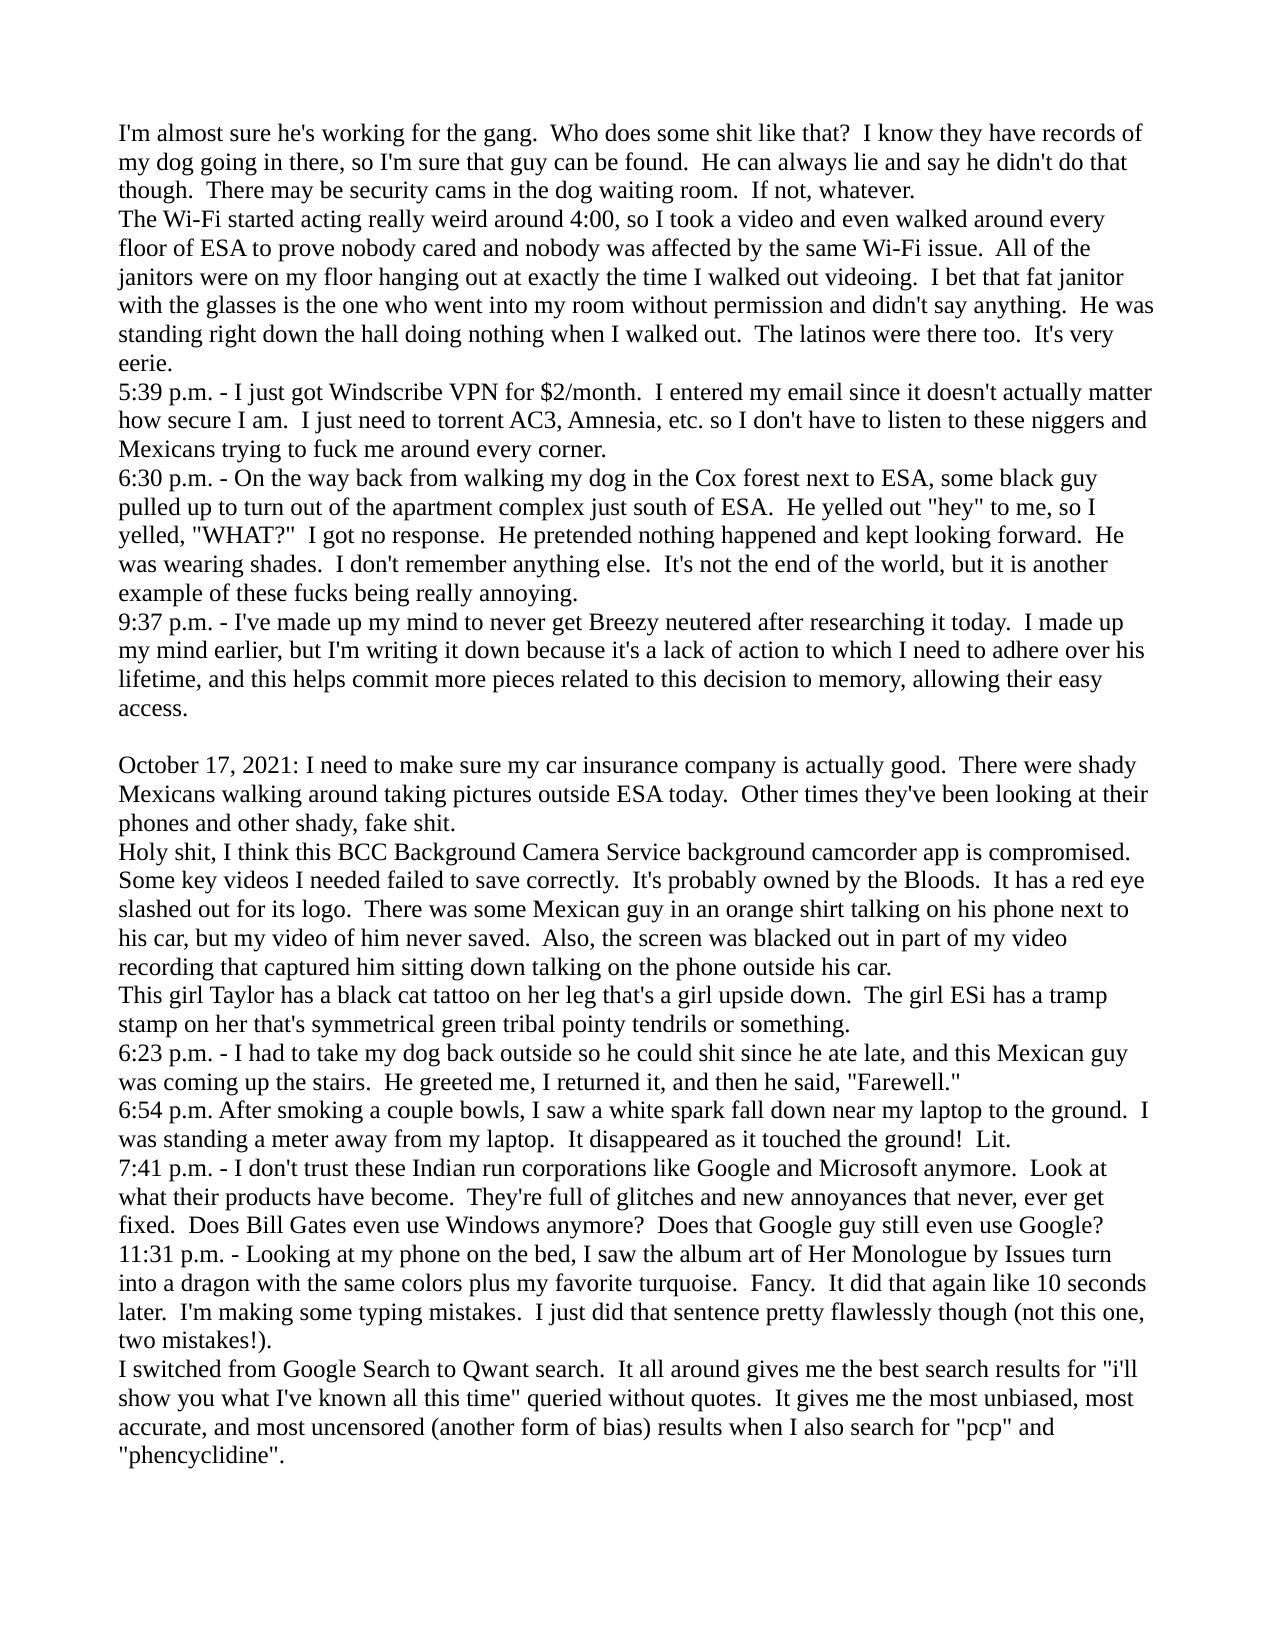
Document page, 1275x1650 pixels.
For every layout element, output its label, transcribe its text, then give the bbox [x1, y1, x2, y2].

text October 17, 2021: I need to make sure my car insurance company is actually good. There were shady Mexicans walking around taking pictures outside ESA today. Other times they've been looking at their phones and other shady, fake shit. [118, 751, 1157, 837]
text 5:39 p.m. - I just got Windscribe VPN for $2/month. I entered my email since it doesn't actually matter how secure I am. I just need to torrent AC3, Amnesia, etc. so I don't have to listen to these niggers and Mexicans trying to fuck me around every corner. [118, 377, 1157, 463]
text I'm almost sure he's working for the gang. Who does some shit like that? I know they have records of my dog going in there, so I'm sure that guy can be found. He can always lie and say he didn't do that though. There may be security cams in the dog waiting room. If not, whatever. [118, 118, 1157, 204]
text This girl Taylor has a black cat tattoo on her leg that's a girl upside down. The girl ESi has a tramp stamp on her that's symmetrical green tribal pointy tendrils or something. [118, 981, 1157, 1038]
text 9:37 p.m. - I've made up my mind to never get Breezy neutered after researching it today. I made up my mind earlier, but I'm writing it down because it's a lack of action to which I need to adhere over his lifetime, and this helps commit more pieces related to this decision to memory, allowing their easy access. [118, 607, 1157, 722]
text 6:23 p.m. - I had to take my dog back outside so he could shit since he ate late, and this Mexican guy was coming up the stairs. He greeted me, I returned it, and then he said, "Farewell." [118, 1038, 1157, 1096]
text 7:41 p.m. - I don't trust these Indian run corporations like Google and Microsoft anymore. Look at what their products have become. They're full of glitches and new annoyances that never, ever get fixed. Does Bill Gates even use Windows anymore? Does that Google guy still even use Google? [118, 1153, 1157, 1239]
text I switched from Google Search to Qwant search. It all around gives me the best search results for "i'll show you what I've known all this time" queried without quotes. It gives me the most unbiased, most accurate, and most uncensored (another form of bias) results when I also search for "pcp" and "phencyclidine". [118, 1354, 1157, 1469]
text The Wi-Fi started acting really weird around 4:00, so I took a video and even walked around every floor of ESA to prove nobody cared and nobody was affected by the same Wi-Fi issue. All of the janitors were on my floor hanging out at exactly the time I walked out videoing. I bet that fat janitor with the glasses is the one who went into my room without permission and didn't say anything. He was standing right down the hall doing nothing when I walked out. The latinos were there too. It's very eerie. [118, 204, 1157, 377]
text 11:31 p.m. - Looking at my phone on the bed, I saw the album art of Her Monologue by Issues turn into a dragon with the same colors plus my favorite turquoise. Fancy. It did that again like 10 seconds later. I'm making some typing mistakes. I just did that sentence pretty flawlessly though (not this one, two mistakes!). [118, 1239, 1157, 1354]
text Holy shit, I think this BCC Background Camera Service background camcorder app is compromised. Some key videos I needed failed to save correctly. It's probably owned by the Bloods. It has a red eye slashed out for its logo. There was some Mexican guy in an orange shirt talking on his phone next to his car, but my video of him never saved. Also, the screen was blacked out in part of my video recording that captured him sitting down talking on the phone outside his car. [118, 837, 1157, 981]
text 6:30 p.m. - On the way back from walking my dog in the Cox forest next to ESA, some black guy pulled up to turn out of the apartment complex just south of ESA. He yelled out "hey" to me, so I yelled, "WHAT?" I got no response. He pretended nothing happened and kept looking forward. He was wearing shades. I don't remember anything else. It's not the end of the world, but it is another example of these fucks being really annoying. [118, 463, 1157, 607]
text 6:54 p.m. After smoking a couple bowls, I saw a white spark fall down near my laptop to the ground. I was standing a meter away from my laptop. It disappeared as it touched the ground! Lit. [118, 1096, 1157, 1153]
